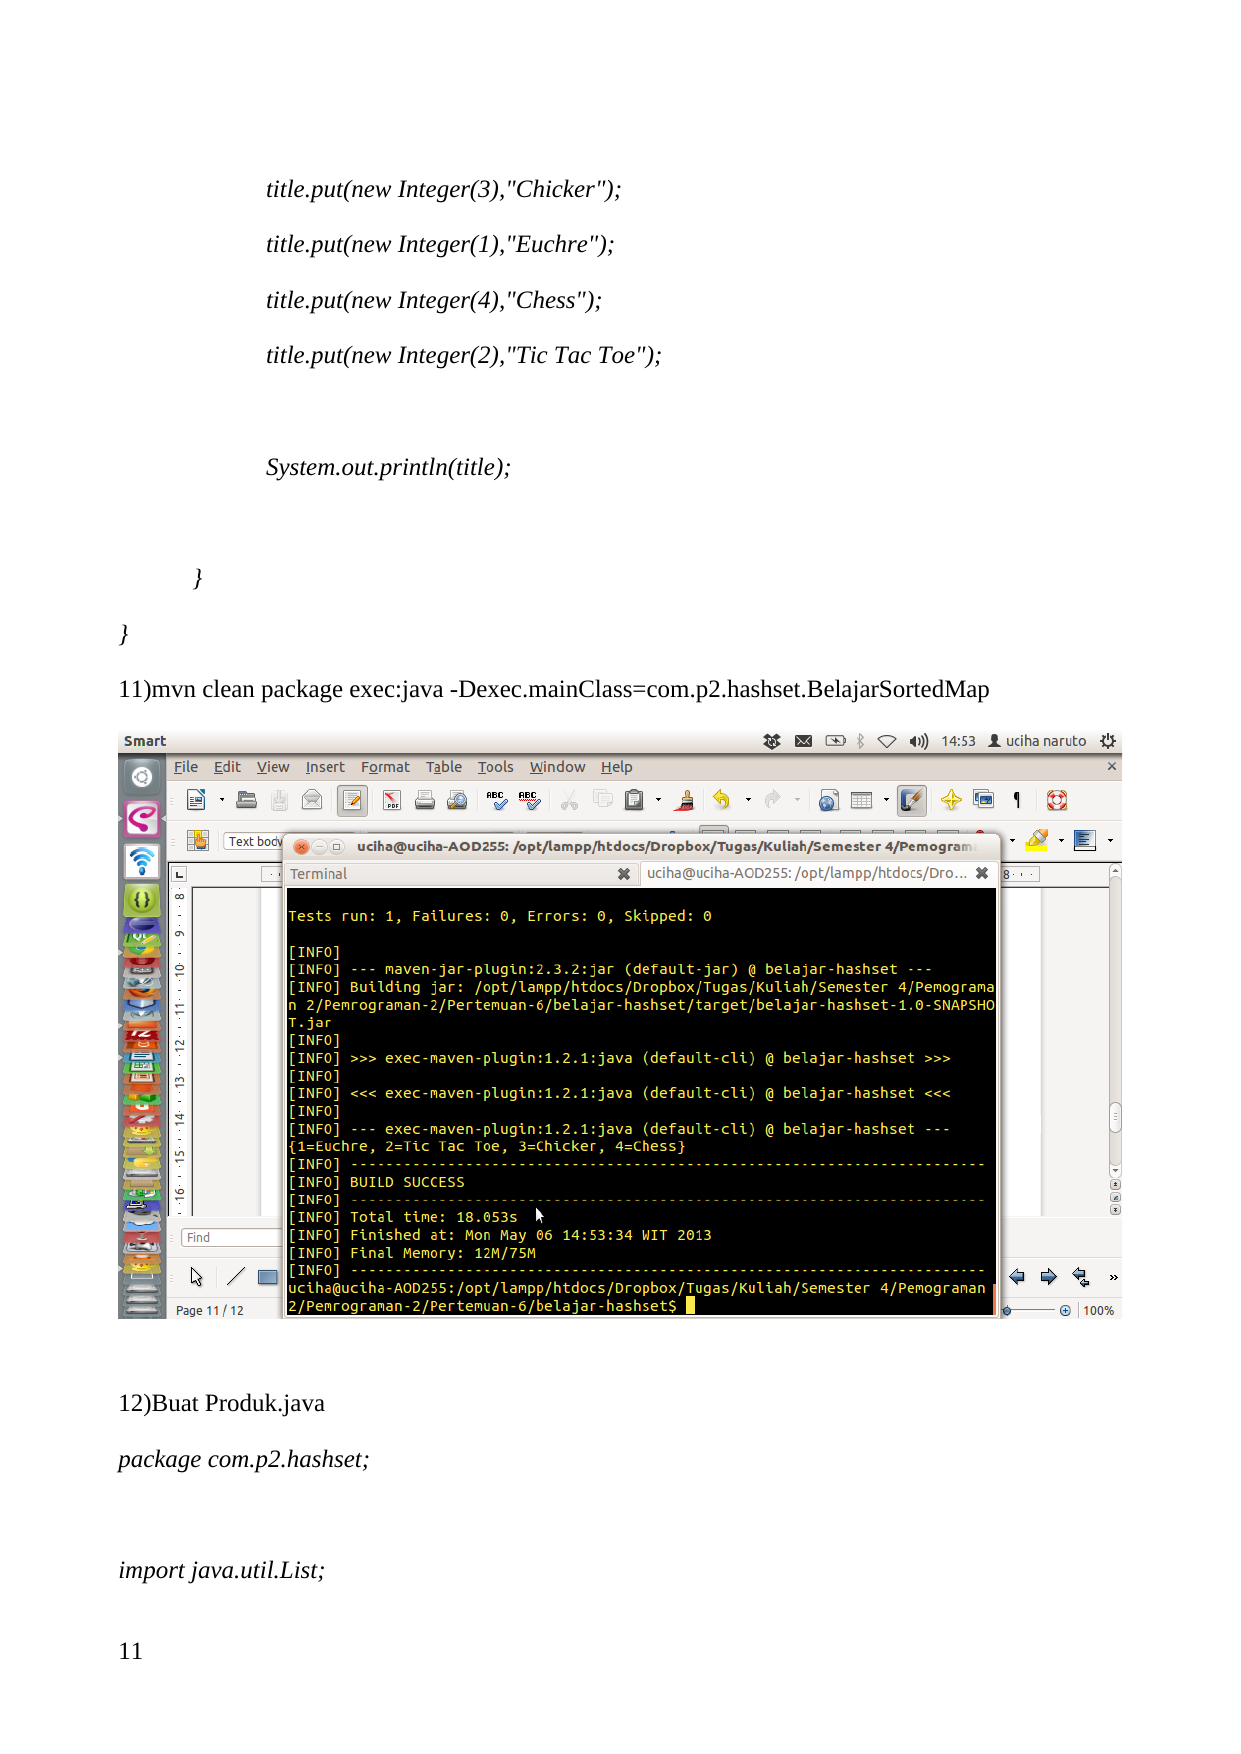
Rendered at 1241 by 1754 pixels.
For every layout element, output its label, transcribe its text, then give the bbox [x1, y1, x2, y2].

text title.put(new Integer(3),"Chicker"); [118, 174, 1122, 202]
text package com.p2.hashset; [118, 1444, 1122, 1473]
list Buat Produk.java [118, 1388, 1122, 1417]
text import java.util.List; [118, 1555, 1122, 1584]
list mvn clean package exec:java -Dexec.mainClass=com.p2.hashset.BelajarSortedMap [118, 674, 1122, 703]
text } [118, 619, 1122, 647]
text title.put(new Integer(4),"Chess"); [118, 285, 1122, 314]
text } [118, 563, 1122, 592]
picture [118, 730, 1123, 1319]
text System.out.println(title); [118, 452, 1122, 481]
text title.put(new Integer(1),"Euchre"); [118, 229, 1122, 258]
text title.put(new Integer(2),"Tic Tac Toe"); [118, 341, 1122, 369]
